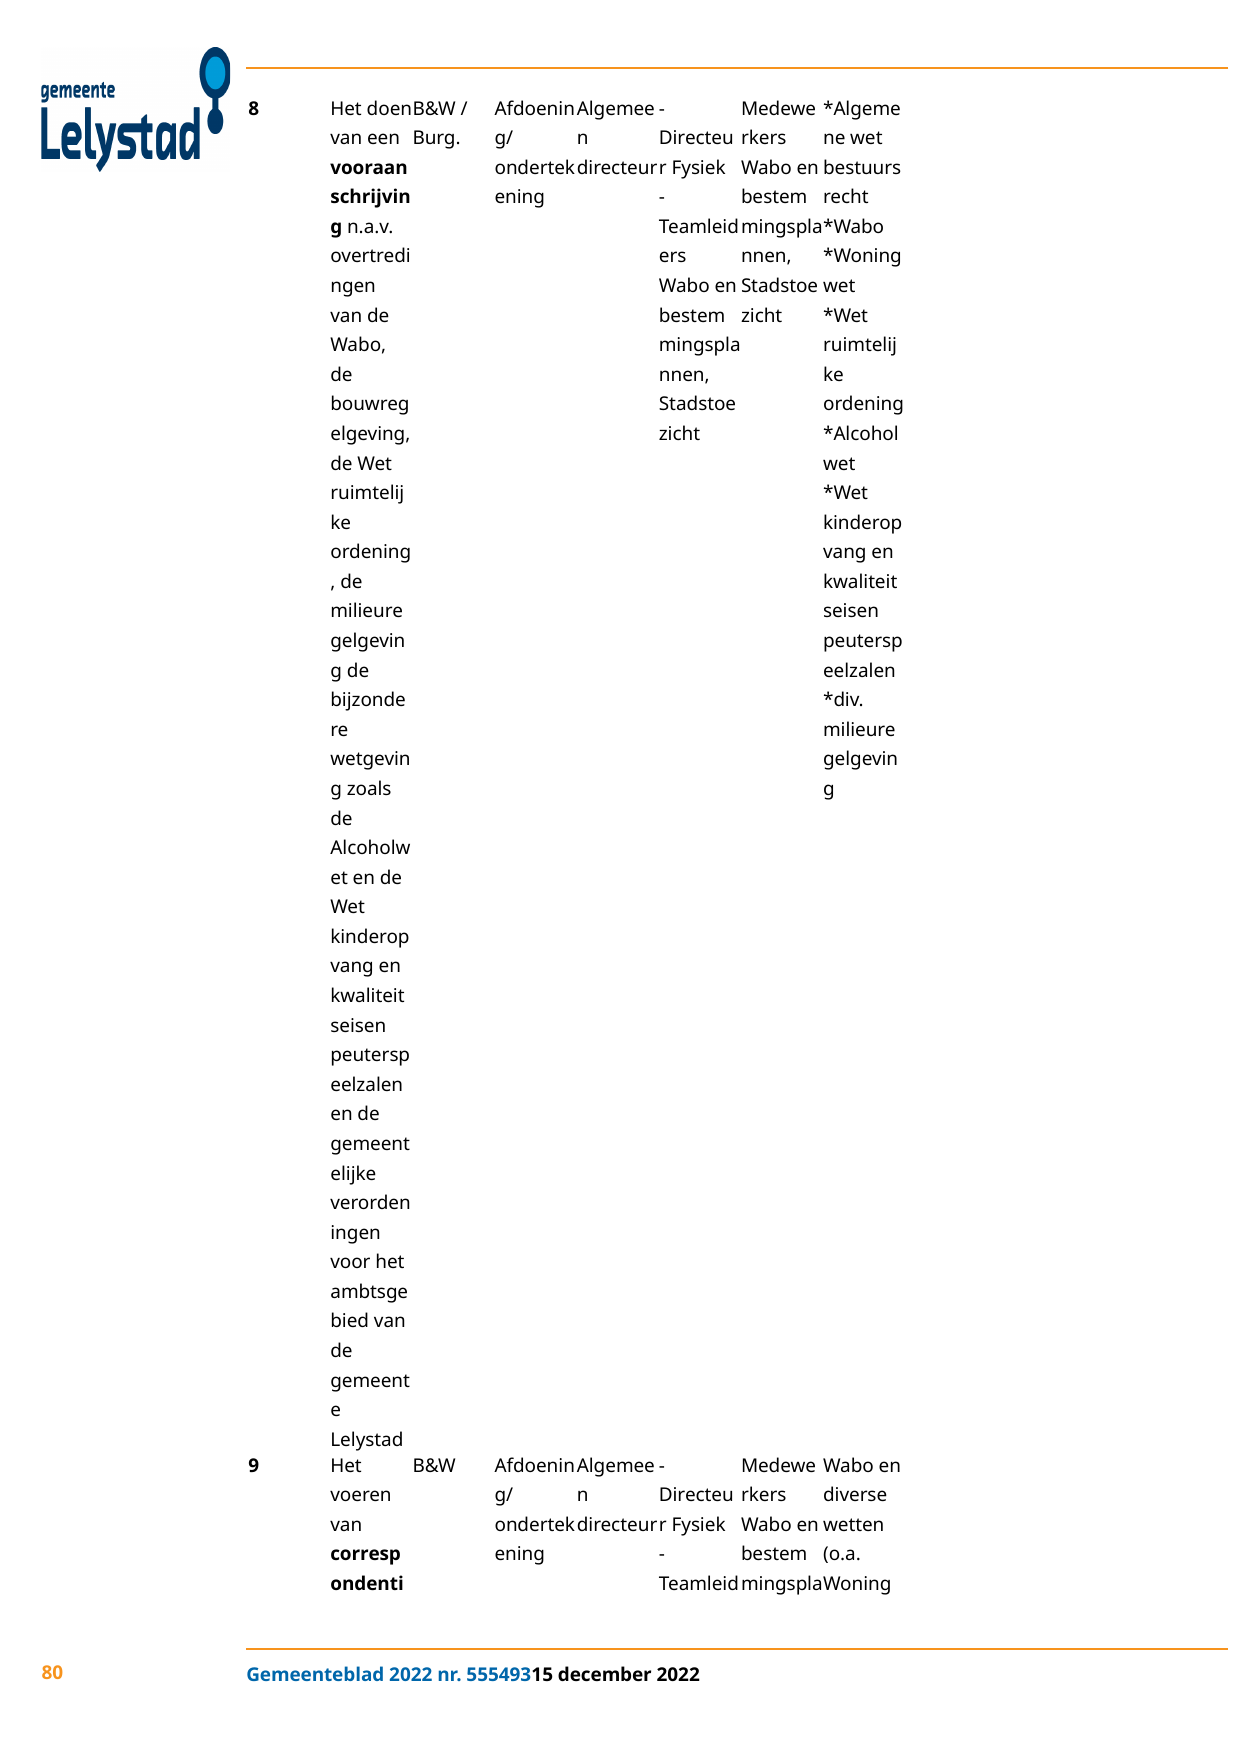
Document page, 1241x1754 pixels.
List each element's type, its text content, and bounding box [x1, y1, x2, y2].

table_cell 8 [248, 95, 330, 1452]
table_cell 9 [248, 1452, 330, 1596]
table_cell [1069, 1452, 1152, 1596]
table_cell - Directeur Fysiek - Teamleid [659, 1452, 741, 1596]
table_cell Wabo en diverse wetten (o.a. Woning [823, 1452, 905, 1596]
table_cell [1069, 95, 1152, 1452]
table_cell - Directeur Fysiek - Teamleiders Wabo en bestemmingsplannen, Stadstoezicht [659, 95, 741, 1452]
table_cell Medewerkers Wabo en bestemmingsplannen, Stadstoezicht [741, 95, 823, 1452]
table_cell B&W [412, 1452, 494, 1596]
table_cell Het voeren van correspondenti [330, 1452, 412, 1596]
table_cell [987, 95, 1069, 1452]
table_cell Afdoening/ondertekening [494, 1452, 577, 1596]
table_cell Algemeen directeur [577, 1452, 659, 1596]
table_cell [905, 1452, 987, 1596]
table_cell Medewerkers Wabo en bestemmingspla [741, 1452, 823, 1596]
table_cell Algemeen directeur [577, 95, 659, 1452]
table_cell *Algemene wet bestuursrecht *Wabo *Woningwet *Wet ruimtelijke ordening *Alcoholwet *Wet kinderopvang en kwaliteitseisen peuterspeelzalen *div. milieuregelgeving [823, 95, 905, 1452]
table_cell Afdoening/ondertekening [494, 95, 577, 1452]
table_cell [905, 95, 987, 1452]
table_cell Het doen van een vooraanschrijving n.a.v. overtredingen van de Wabo, de bouwregelgeving, de Wet ruimtelijke ordening, de milieuregelgeving de bijzondere wetgeving zoals de Alcoholwet en de Wet kinderopvang en kwaliteitseisen peuterspeelzalen en de gemeentelijke verordeningen voor het ambtsgebied van de gemeente Lelystad [330, 95, 412, 1452]
table_cell B&W / Burg. [412, 95, 494, 1452]
table_cell [987, 1452, 1069, 1596]
picture [41, 47, 231, 172]
